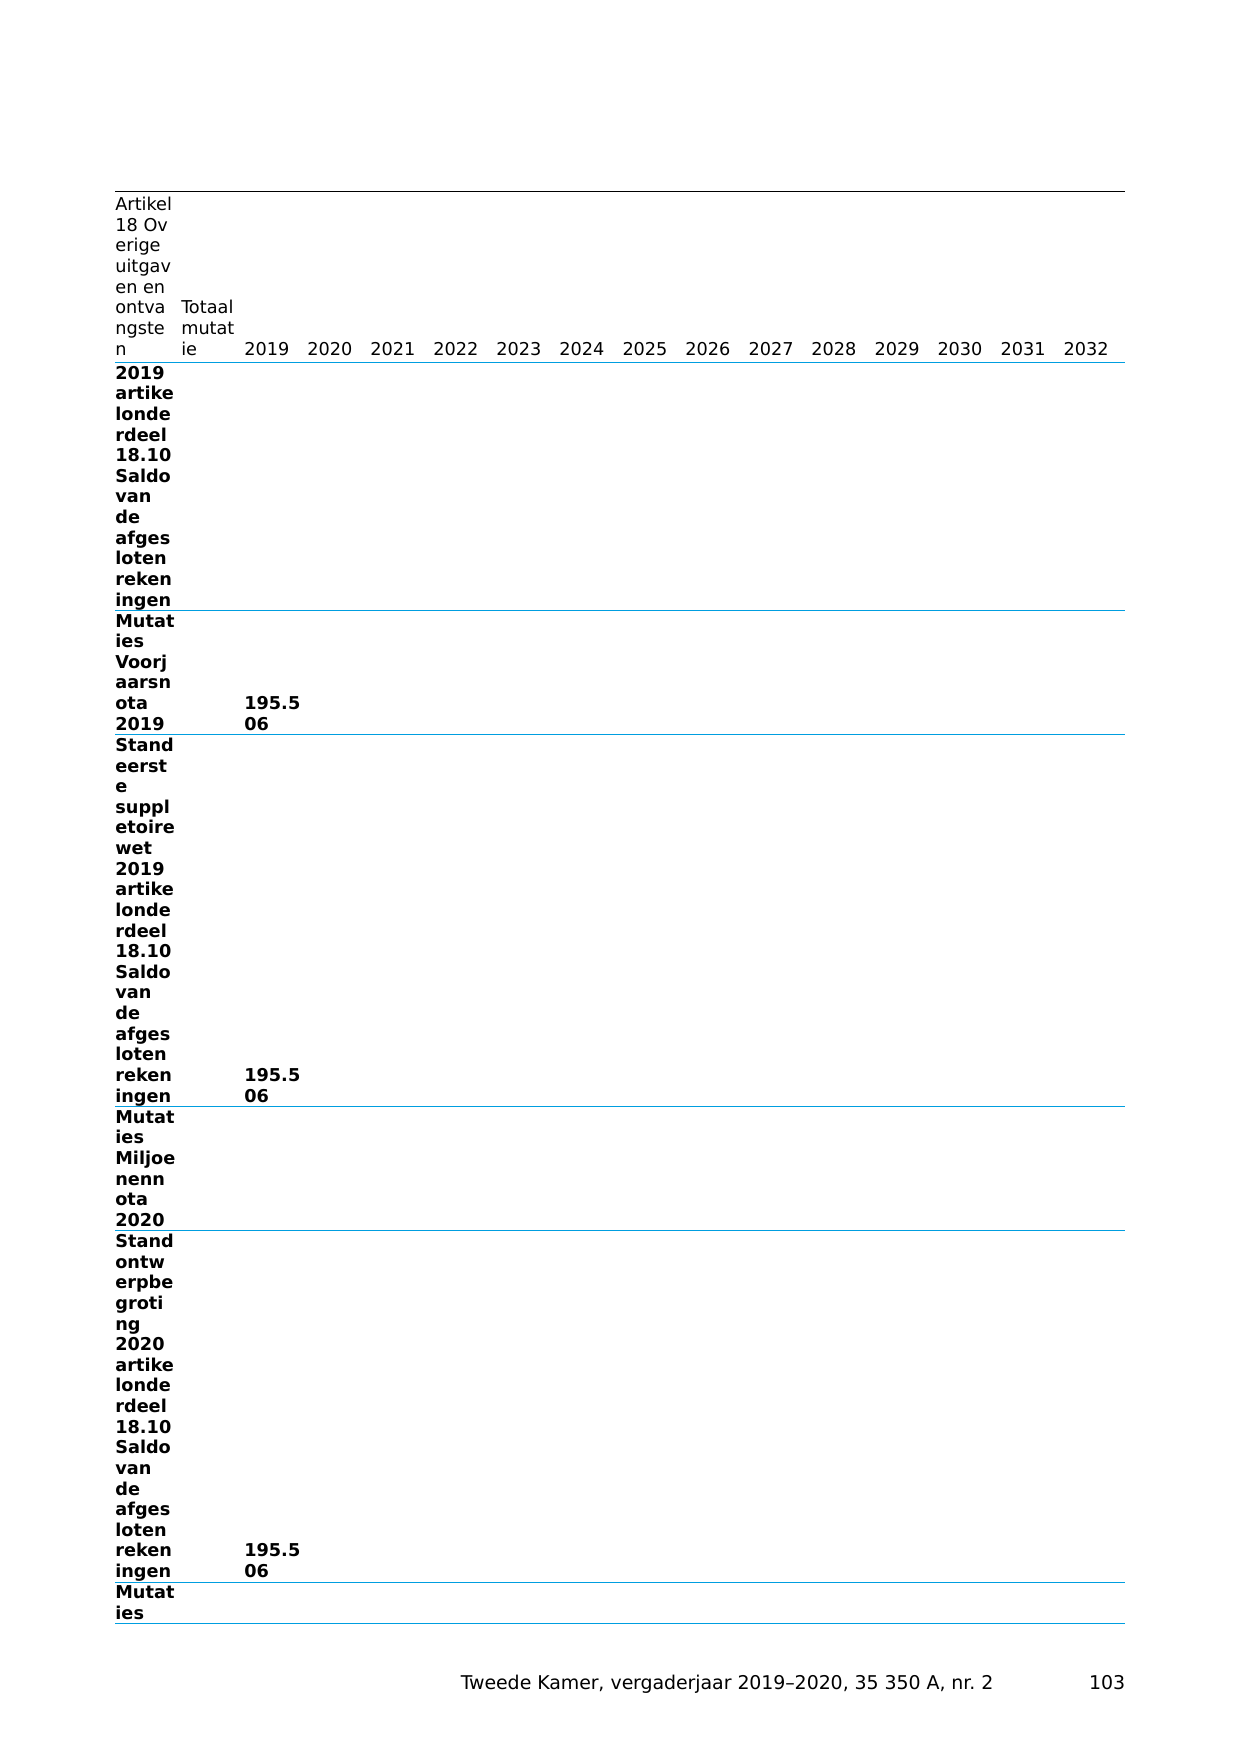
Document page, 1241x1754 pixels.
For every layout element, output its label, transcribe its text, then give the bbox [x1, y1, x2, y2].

table_cell [745, 1107, 808, 1230]
table_cell [619, 1583, 682, 1623]
table_cell Mutaties Miljoenennota 2020 [115, 1107, 178, 1230]
table_cell [934, 363, 997, 610]
table_cell [934, 1231, 997, 1582]
table_cell [619, 735, 682, 1106]
table_cell [682, 1231, 745, 1582]
table_header 2030 [934, 192, 997, 362]
table_cell [808, 735, 871, 1106]
table_cell [871, 611, 934, 734]
table_cell [682, 1107, 745, 1230]
table_cell [178, 1583, 241, 1623]
table_cell [998, 363, 1060, 610]
table_cell [871, 1231, 934, 1582]
table_cell Mutaties Voorjaarsnota 2019 [115, 611, 178, 734]
table_cell [556, 611, 619, 734]
table_cell [745, 735, 808, 1106]
table_header 2028 [808, 192, 871, 362]
table_cell 2019 artikelonderdeel 18.10 Saldo van de afgesloten rekeningen [115, 363, 178, 610]
table_cell Mutaties [115, 1583, 178, 1623]
table_cell [430, 363, 493, 610]
table_cell [556, 363, 619, 610]
table_cell [619, 363, 682, 610]
table_cell [178, 611, 241, 734]
table_cell [241, 1107, 304, 1230]
table_cell [998, 1583, 1060, 1623]
table_cell [619, 611, 682, 734]
table_cell [241, 363, 304, 610]
table_cell [367, 735, 430, 1106]
table_cell [367, 1107, 430, 1230]
table_header 2019 [241, 192, 304, 362]
table_cell [871, 735, 934, 1106]
table_cell [871, 363, 934, 610]
table_cell [745, 363, 808, 610]
table_header 2027 [745, 192, 808, 362]
table_header 2023 [493, 192, 556, 362]
table_cell [493, 1107, 556, 1230]
table_header 2031 [998, 192, 1060, 362]
table_cell [430, 1231, 493, 1582]
table_cell [682, 363, 745, 610]
table_header Totaal mutatie [178, 192, 241, 362]
table_cell [998, 735, 1060, 1106]
table_cell [682, 611, 745, 734]
table_header 2032 [1060, 192, 1125, 362]
table_cell [367, 1583, 430, 1623]
table_cell [430, 1583, 493, 1623]
table_cell 195.506 [241, 735, 304, 1106]
table_cell [745, 611, 808, 734]
table_cell [304, 1231, 367, 1582]
table_cell [998, 1107, 1060, 1230]
table_cell [934, 1107, 997, 1230]
table_cell [556, 1583, 619, 1623]
table_cell [619, 1231, 682, 1582]
table_cell [430, 1107, 493, 1230]
table_header Artikel 18 Overige uitgaven en ontvangsten [115, 192, 178, 362]
table_cell [808, 1107, 871, 1230]
table_cell [304, 611, 367, 734]
table_cell [304, 1583, 367, 1623]
table_cell [808, 611, 871, 734]
table_cell [241, 1583, 304, 1623]
table_cell Stand eerste suppletoire wet 2019 artikelonderdeel 18.10 Saldo van de afgesloten rekeningen [115, 735, 178, 1106]
table_cell [871, 1583, 934, 1623]
table_header 2020 [304, 192, 367, 362]
table_cell [808, 1583, 871, 1623]
table_header 2029 [871, 192, 934, 362]
table_cell [1060, 1231, 1125, 1582]
table_cell [1060, 1107, 1125, 1230]
table_header 2022 [430, 192, 493, 362]
table_cell [304, 363, 367, 610]
table_cell [871, 1107, 934, 1230]
table_cell [998, 611, 1060, 734]
table_cell [556, 735, 619, 1106]
table_cell [178, 1231, 241, 1582]
table_cell [682, 735, 745, 1106]
table_cell [934, 611, 997, 734]
table_header 2026 [682, 192, 745, 362]
table_cell [493, 1231, 556, 1582]
table_cell [556, 1107, 619, 1230]
table_cell [1060, 1583, 1125, 1623]
table_header 2021 [367, 192, 430, 362]
table_cell [493, 363, 556, 610]
table_cell [745, 1583, 808, 1623]
table_cell [745, 1231, 808, 1582]
table_cell [367, 363, 430, 610]
table_cell [934, 1583, 997, 1623]
table_cell [304, 735, 367, 1106]
table_cell [1060, 735, 1125, 1106]
table_cell [493, 611, 556, 734]
table_cell [178, 735, 241, 1106]
table_cell [998, 1231, 1060, 1582]
table_cell [430, 611, 493, 734]
table_header 2024 [556, 192, 619, 362]
table_cell [1060, 611, 1125, 734]
table_cell [934, 735, 997, 1106]
table_cell 195.506 [241, 1231, 304, 1582]
table_cell [493, 735, 556, 1106]
table_cell [808, 1231, 871, 1582]
table_cell [493, 1583, 556, 1623]
table_cell [178, 363, 241, 610]
table_cell Stand ontwerpbegroting 2020 artikelonderdeel 18.10 Saldo van de afgesloten rekeningen [115, 1231, 178, 1582]
table_cell [178, 1107, 241, 1230]
table_cell [556, 1231, 619, 1582]
table_header 2025 [619, 192, 682, 362]
table_cell [1060, 363, 1125, 610]
table_cell [619, 1107, 682, 1230]
table_cell [682, 1583, 745, 1623]
table_cell [367, 611, 430, 734]
table_cell [367, 1231, 430, 1582]
table_cell 195.506 [241, 611, 304, 734]
table_cell [808, 363, 871, 610]
table_cell [304, 1107, 367, 1230]
table_cell [430, 735, 493, 1106]
